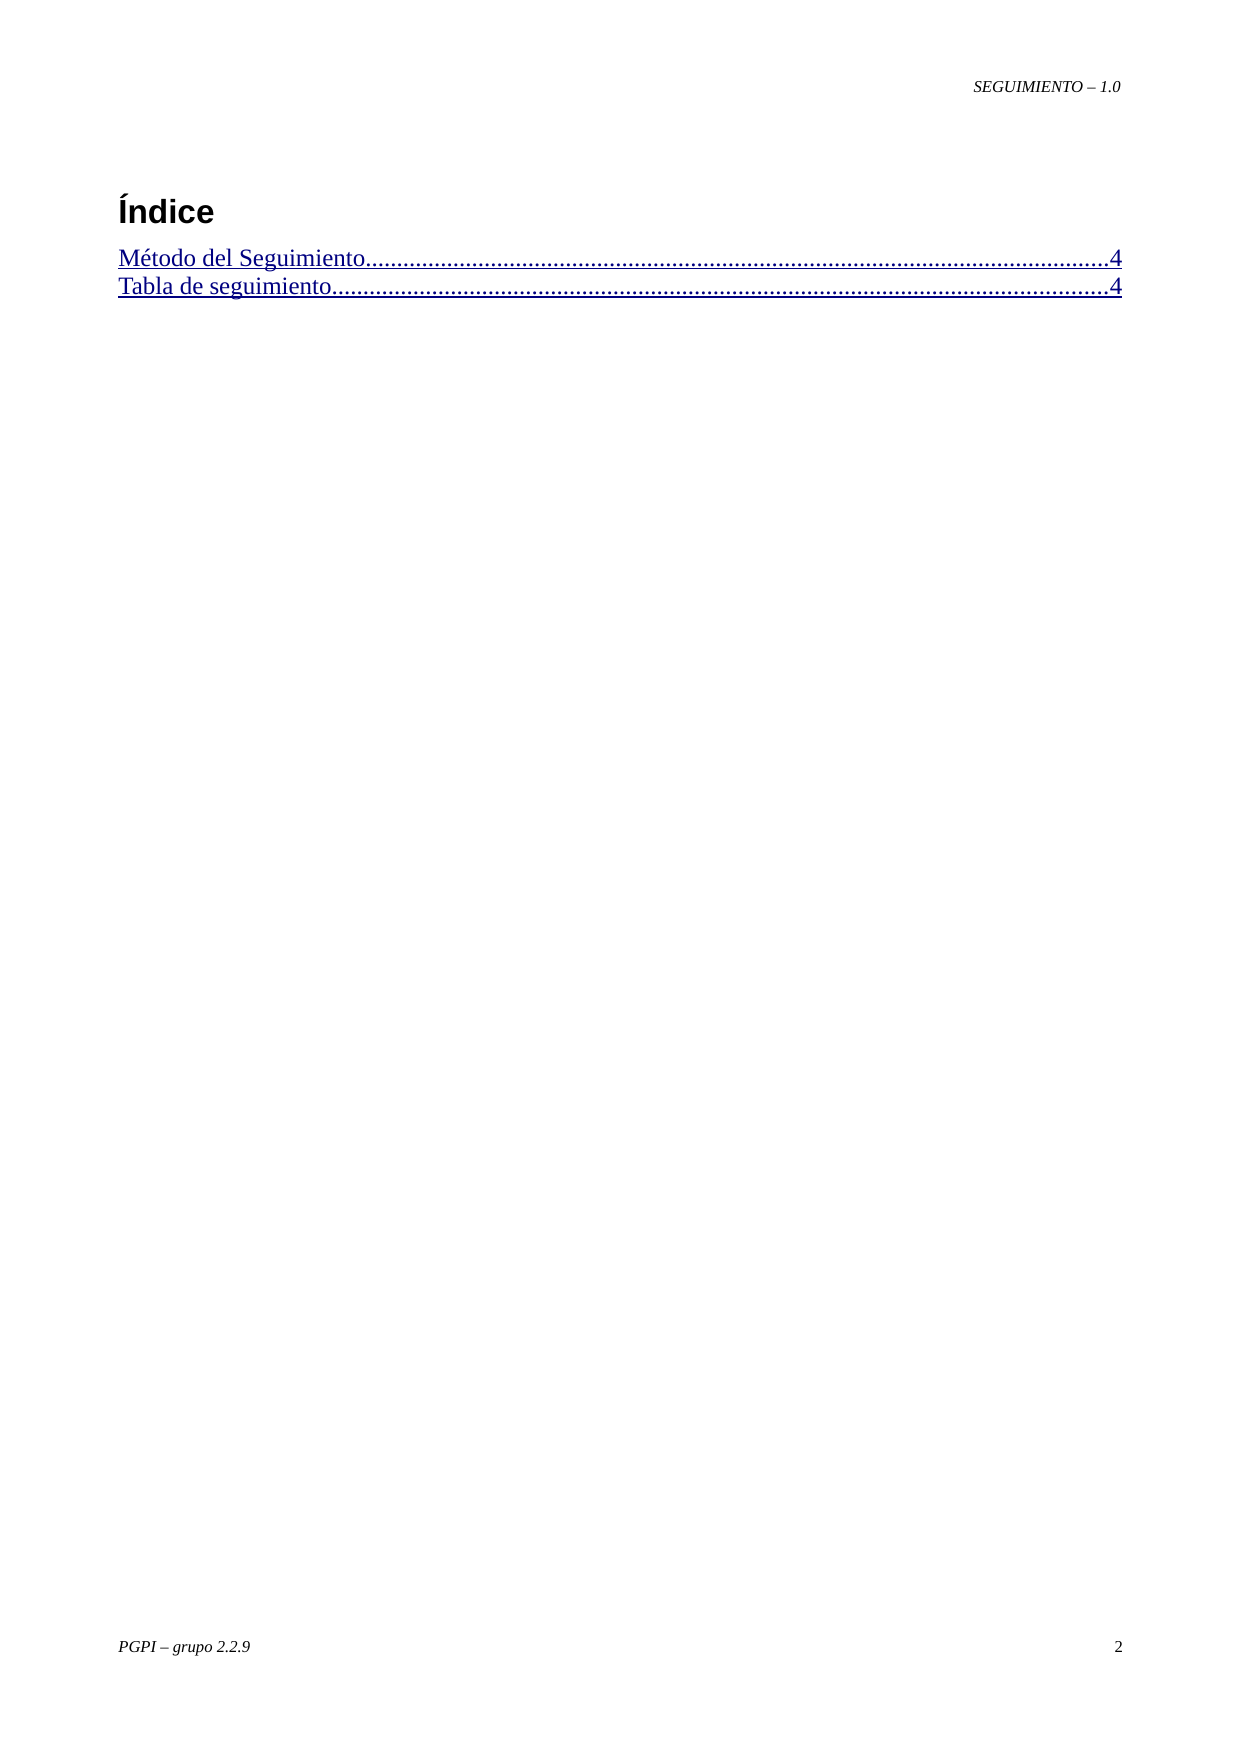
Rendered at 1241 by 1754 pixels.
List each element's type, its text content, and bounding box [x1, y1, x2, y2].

text Método del Seguimiento 4 [118, 243, 1122, 268]
subtitle Índice [118, 192, 1122, 230]
text Tabla de seguimiento 4 [118, 271, 1122, 296]
